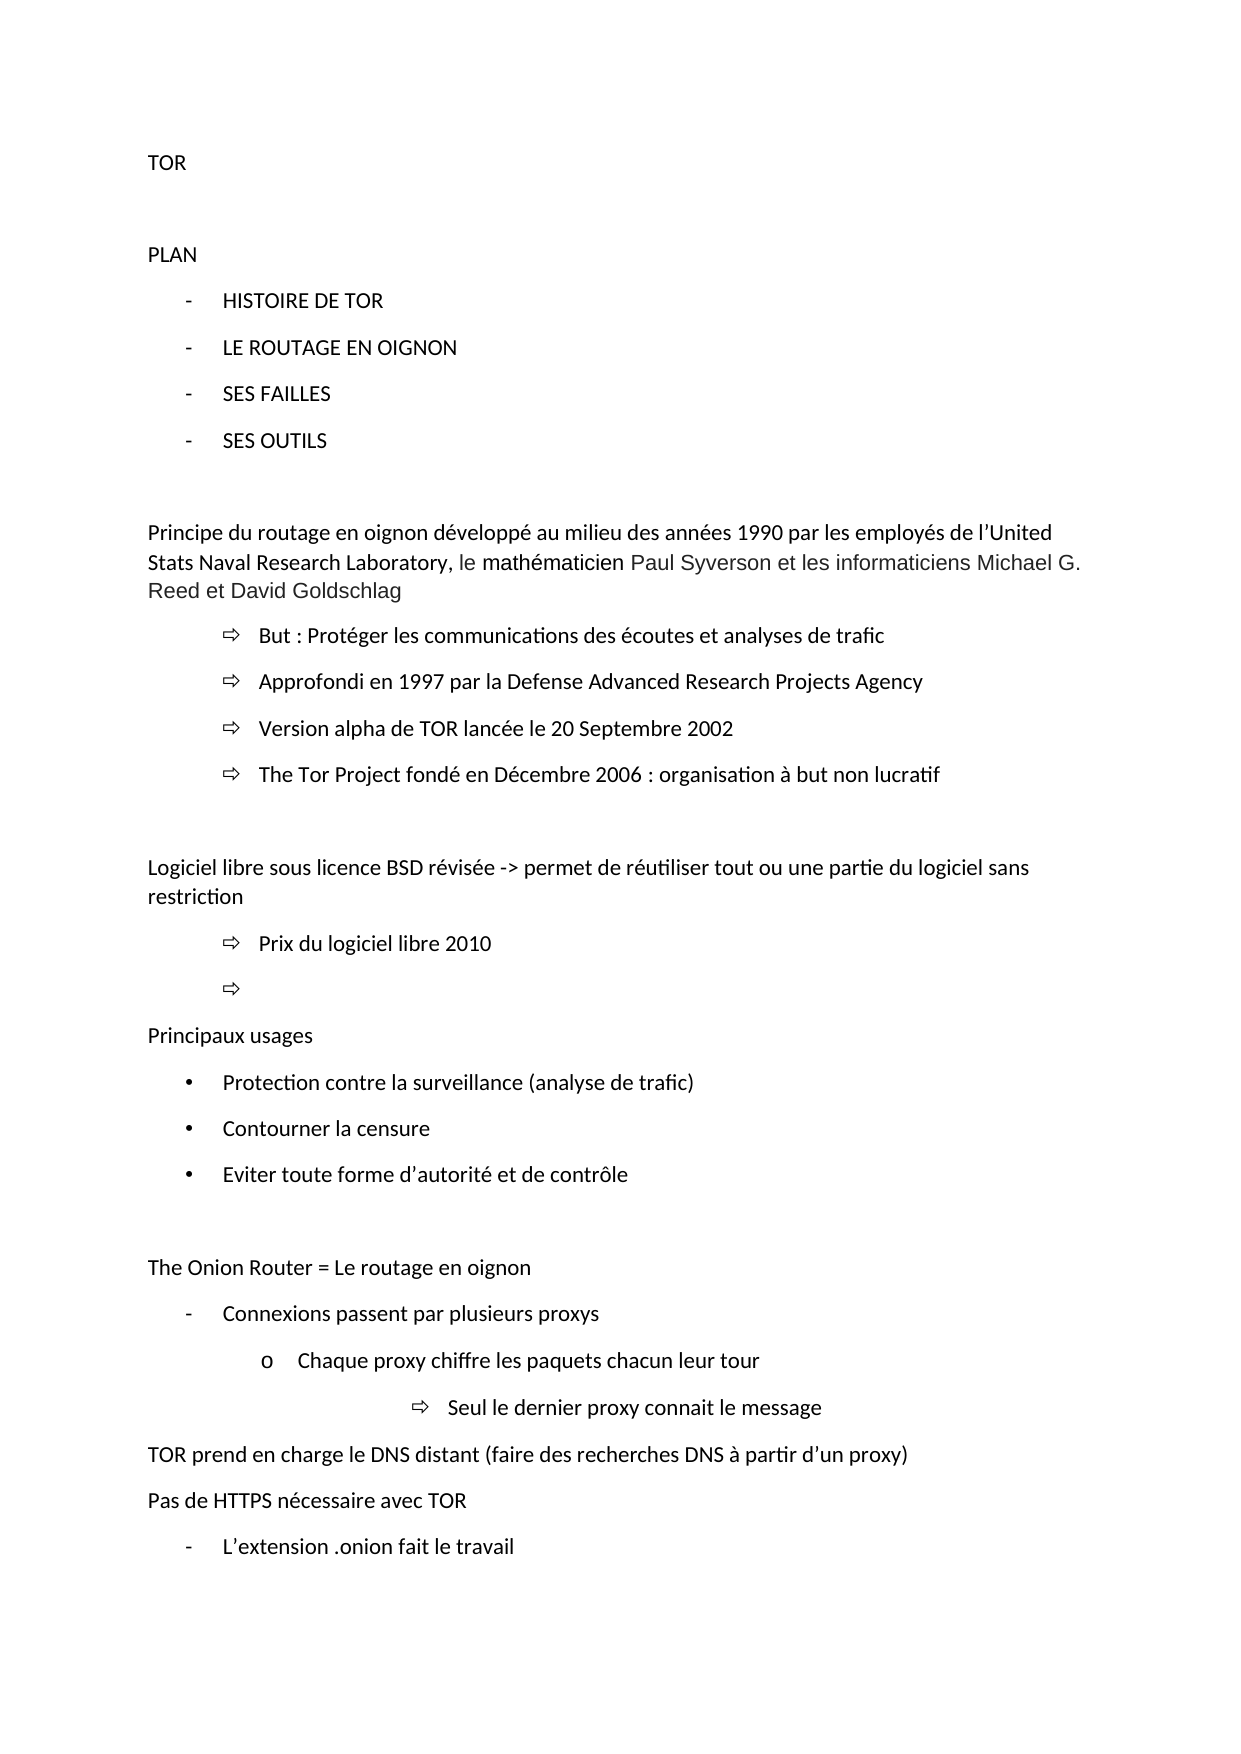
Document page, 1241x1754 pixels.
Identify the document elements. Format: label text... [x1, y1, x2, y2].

text Pas de HTTPS nécessaire avec TOR [148, 1486, 1093, 1514]
list Contourner la censure [185, 1114, 1093, 1142]
text Logiciel libre sous licence BSD révisée -> permet de réutiliser tout ou une partie du logiciel sans restriction [148, 853, 1093, 910]
list But : Protéger les communications des écoutes et analyses de trafic [221, 621, 1093, 649]
list L’extension .onion fait le travail [185, 1532, 1093, 1561]
list HISTOIRE DE TOR [185, 287, 1093, 315]
text TOR prend en charge le DNS distant (faire des recherches DNS à partir d’un proxy) [148, 1440, 1093, 1468]
list Protection contre la surveillance (analyse de trafic) [185, 1068, 1093, 1096]
list Prix du logiciel libre 2010 [221, 929, 1093, 957]
list SES OUTILS [185, 426, 1093, 454]
list Approfondi en 1997 par la Defense Advanced Research Projects Agency [221, 667, 1093, 695]
list Eviter toute forme d’autorité et de contrôle [185, 1161, 1093, 1188]
list The Tor Project fondé en Décembre 2006 : organisation à but non lucratif [221, 760, 1093, 788]
list LE ROUTAGE EN OIGNON [185, 333, 1093, 361]
text Principaux usages [148, 1021, 1093, 1049]
list Chaque proxy chiffre les paquets chacun leur tour [260, 1346, 1093, 1375]
text TOR [148, 148, 1093, 176]
text Principe du routage en oignon développé au milieu des années 1990 par les employés de l’United Stats Naval Research Laboratory, le mathématicien Paul Syverson et les informaticiens Michael G. Reed et David Goldschlag [148, 518, 1093, 603]
text The Onion Router = Le routage en oignon [148, 1253, 1093, 1281]
list Seul le dernier proxy connait le message [410, 1393, 1093, 1421]
text PLAN [148, 240, 1093, 268]
list SES FAILLES [185, 379, 1093, 407]
list Connexions passent par plusieurs proxys [185, 1299, 1093, 1328]
list Version alpha de TOR lancée le 20 Septembre 2002 [221, 714, 1093, 742]
